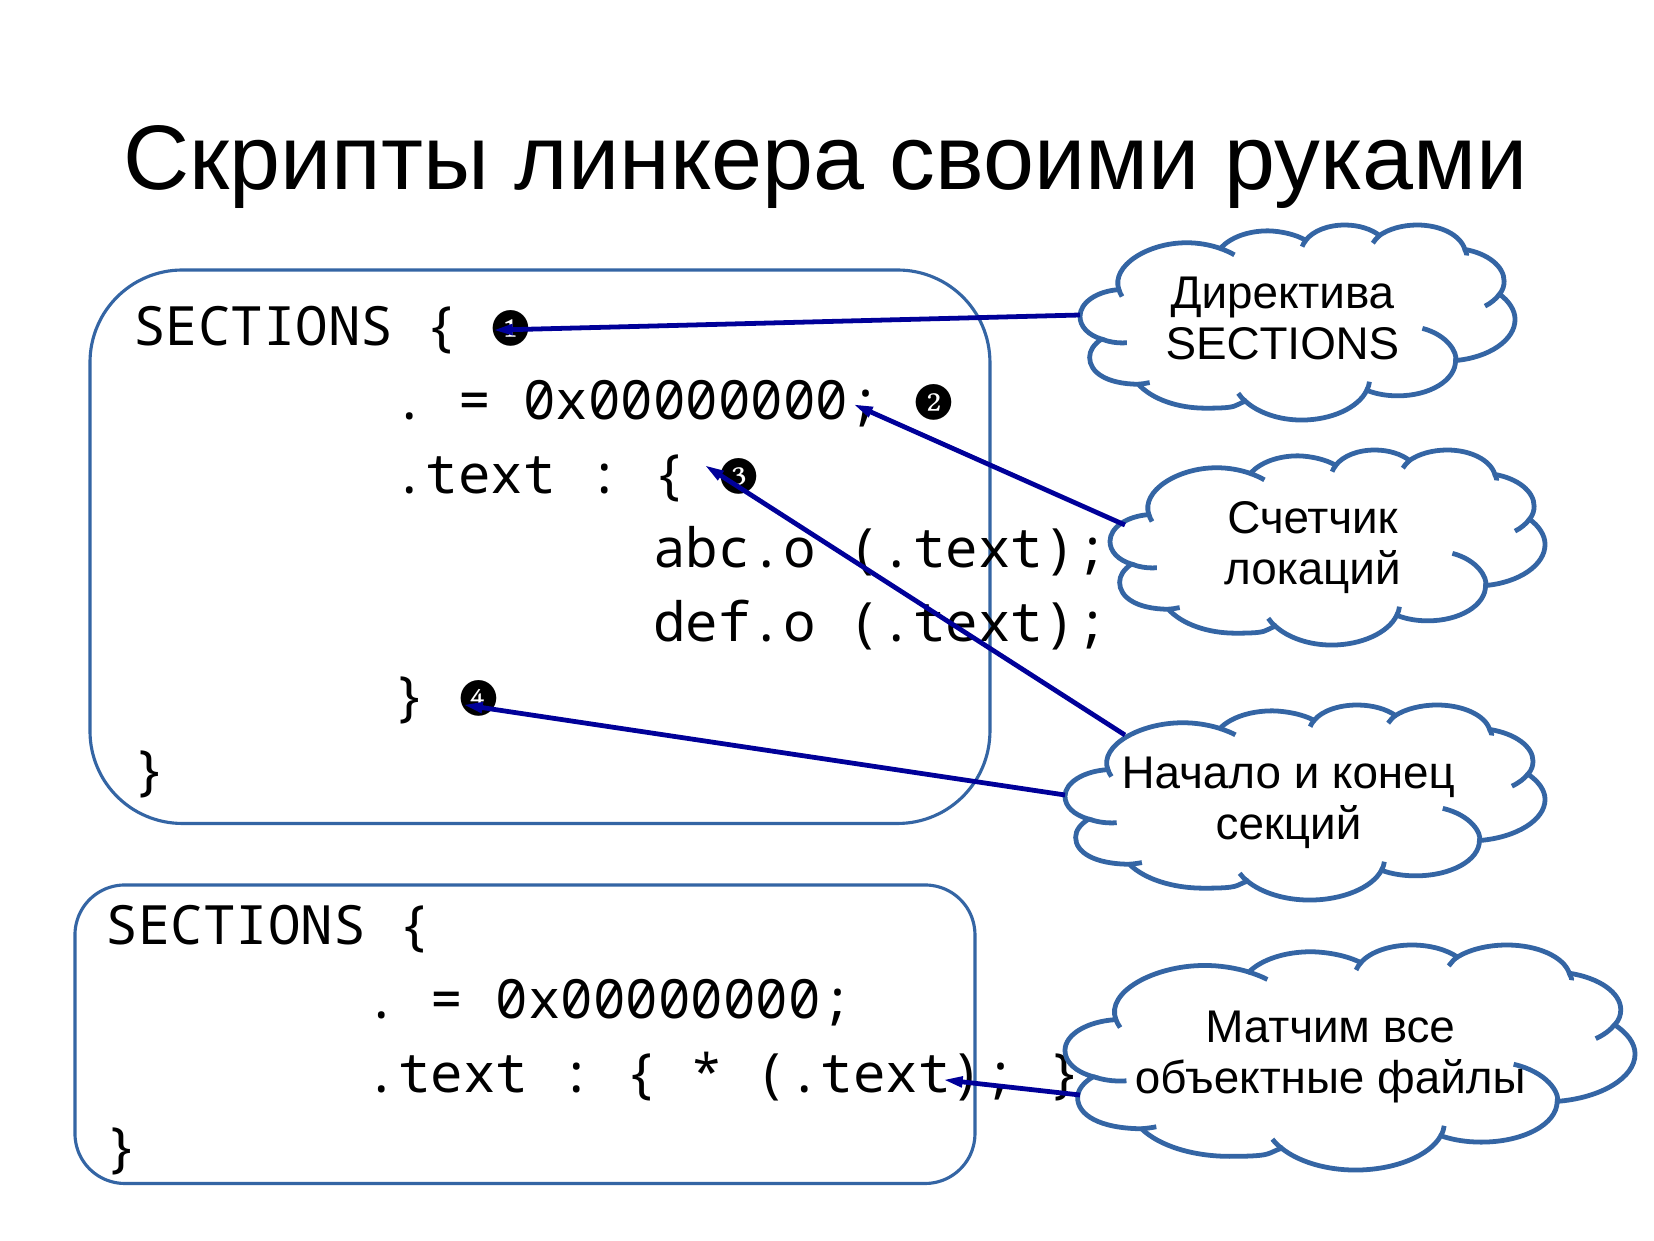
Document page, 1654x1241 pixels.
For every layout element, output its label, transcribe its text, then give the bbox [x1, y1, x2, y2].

text_box Счетчик локаций [1110, 450, 1546, 646]
text_box SECTIONS { ❶ . = 0x00000000; ❷ .text : { ❸ abc.o (.text); def.o (.text); } ❹ } [90, 270, 991, 824]
title Скрипты линкера своими руками [82, 49, 1571, 257]
text_box Начало и конец секций [1065, 705, 1546, 901]
text_box SECTIONS { . = 0x00000000; .text : { * (.text); } } [75, 885, 976, 1184]
text_box Матчим все объектные файлы [1065, 945, 1636, 1171]
text_box Директива SECTIONS [1080, 225, 1516, 421]
